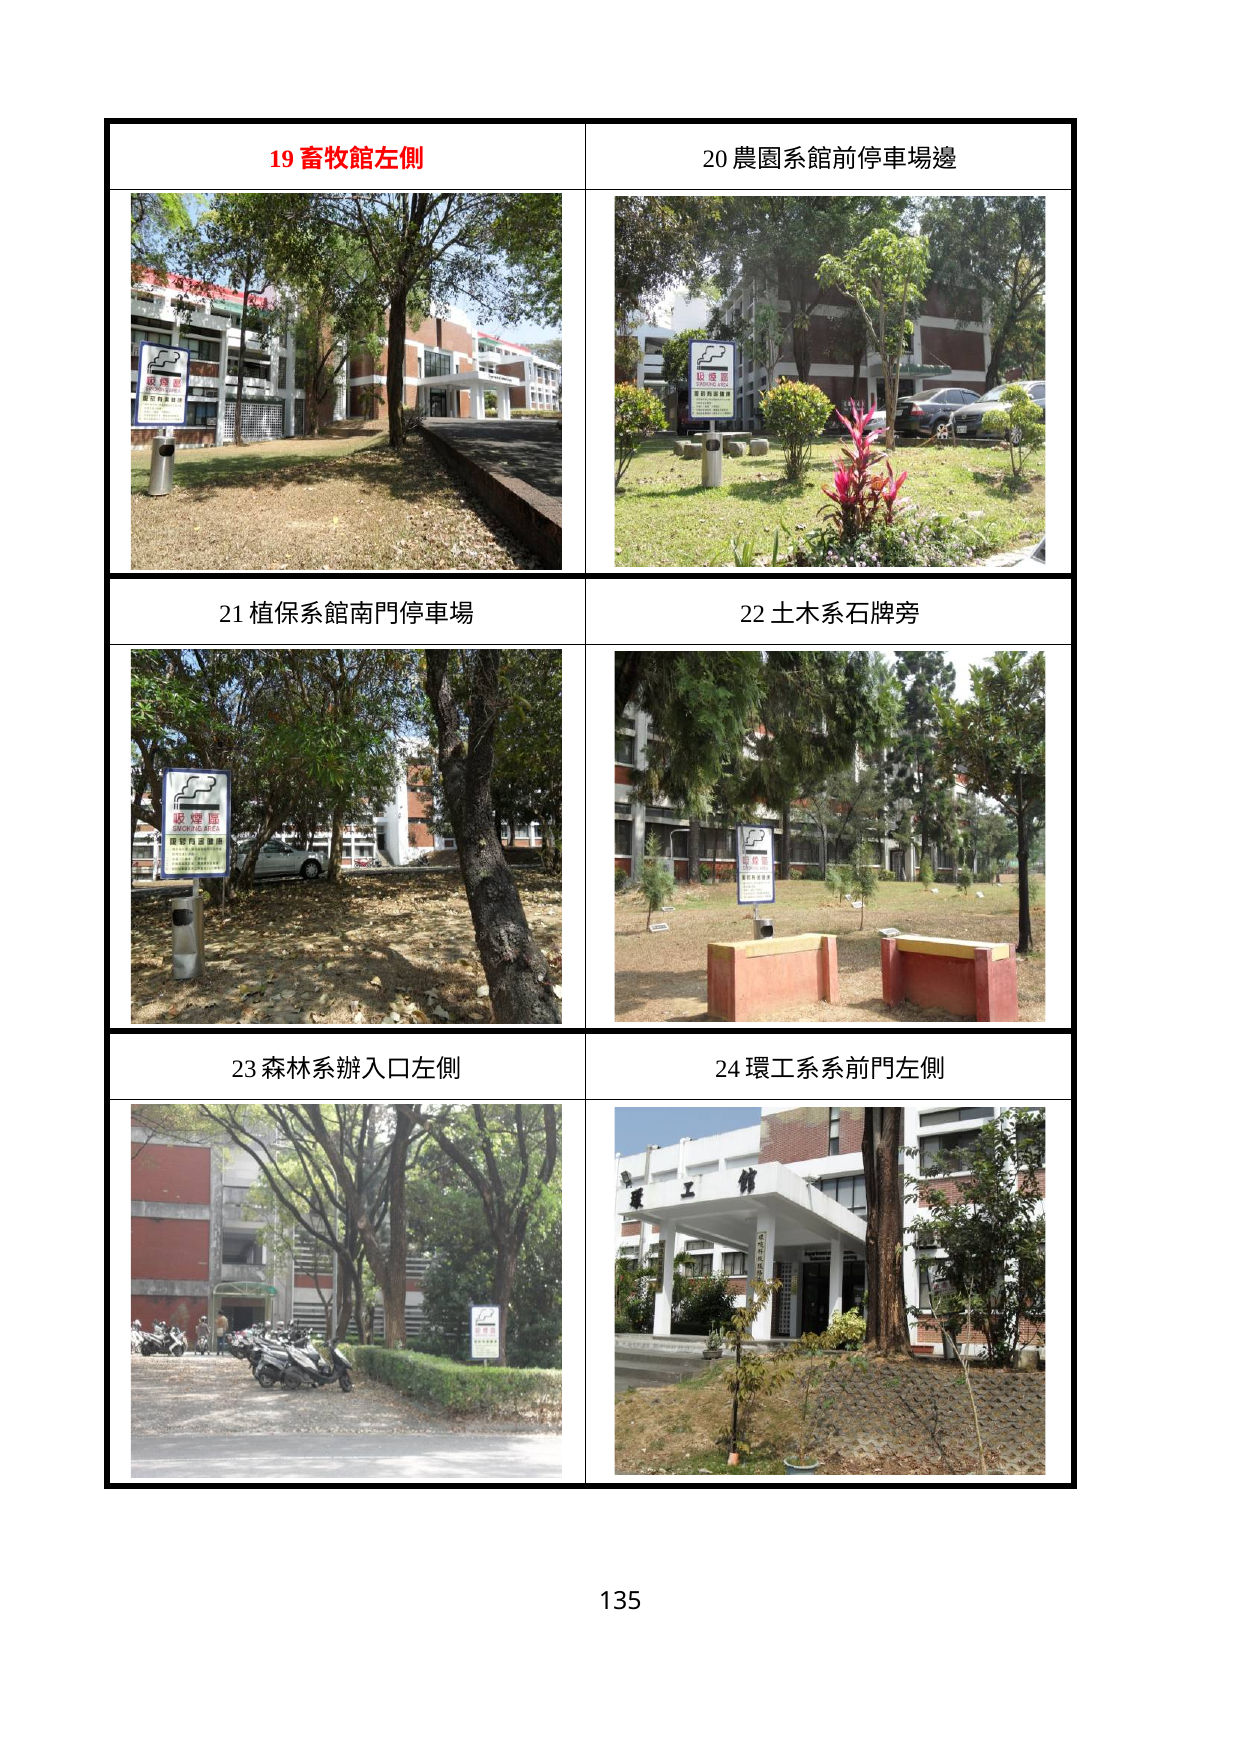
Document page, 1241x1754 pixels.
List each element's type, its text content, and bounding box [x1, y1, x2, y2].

table_cell [586, 190, 1071, 573]
picture [130, 193, 562, 570]
table_cell [586, 645, 1071, 1028]
table_cell [110, 190, 585, 573]
table_cell [586, 1100, 1071, 1482]
table_cell 24環工系系前門左側 [586, 1034, 1071, 1098]
table_cell 23森林系辦入口左側 [110, 1034, 585, 1098]
table_cell [110, 645, 585, 1028]
table_header 20農園系館前停車場邊 [586, 124, 1071, 189]
table_cell [110, 1100, 585, 1482]
table_cell 22土木系石牌旁 [586, 579, 1071, 644]
table_cell 21植保系館南門停車場 [110, 579, 585, 644]
picture [614, 651, 1046, 1022]
table_header 19畜牧館左側 [110, 124, 585, 189]
picture [130, 1104, 562, 1478]
picture [130, 649, 562, 1024]
picture [614, 196, 1046, 567]
picture [614, 1107, 1046, 1475]
